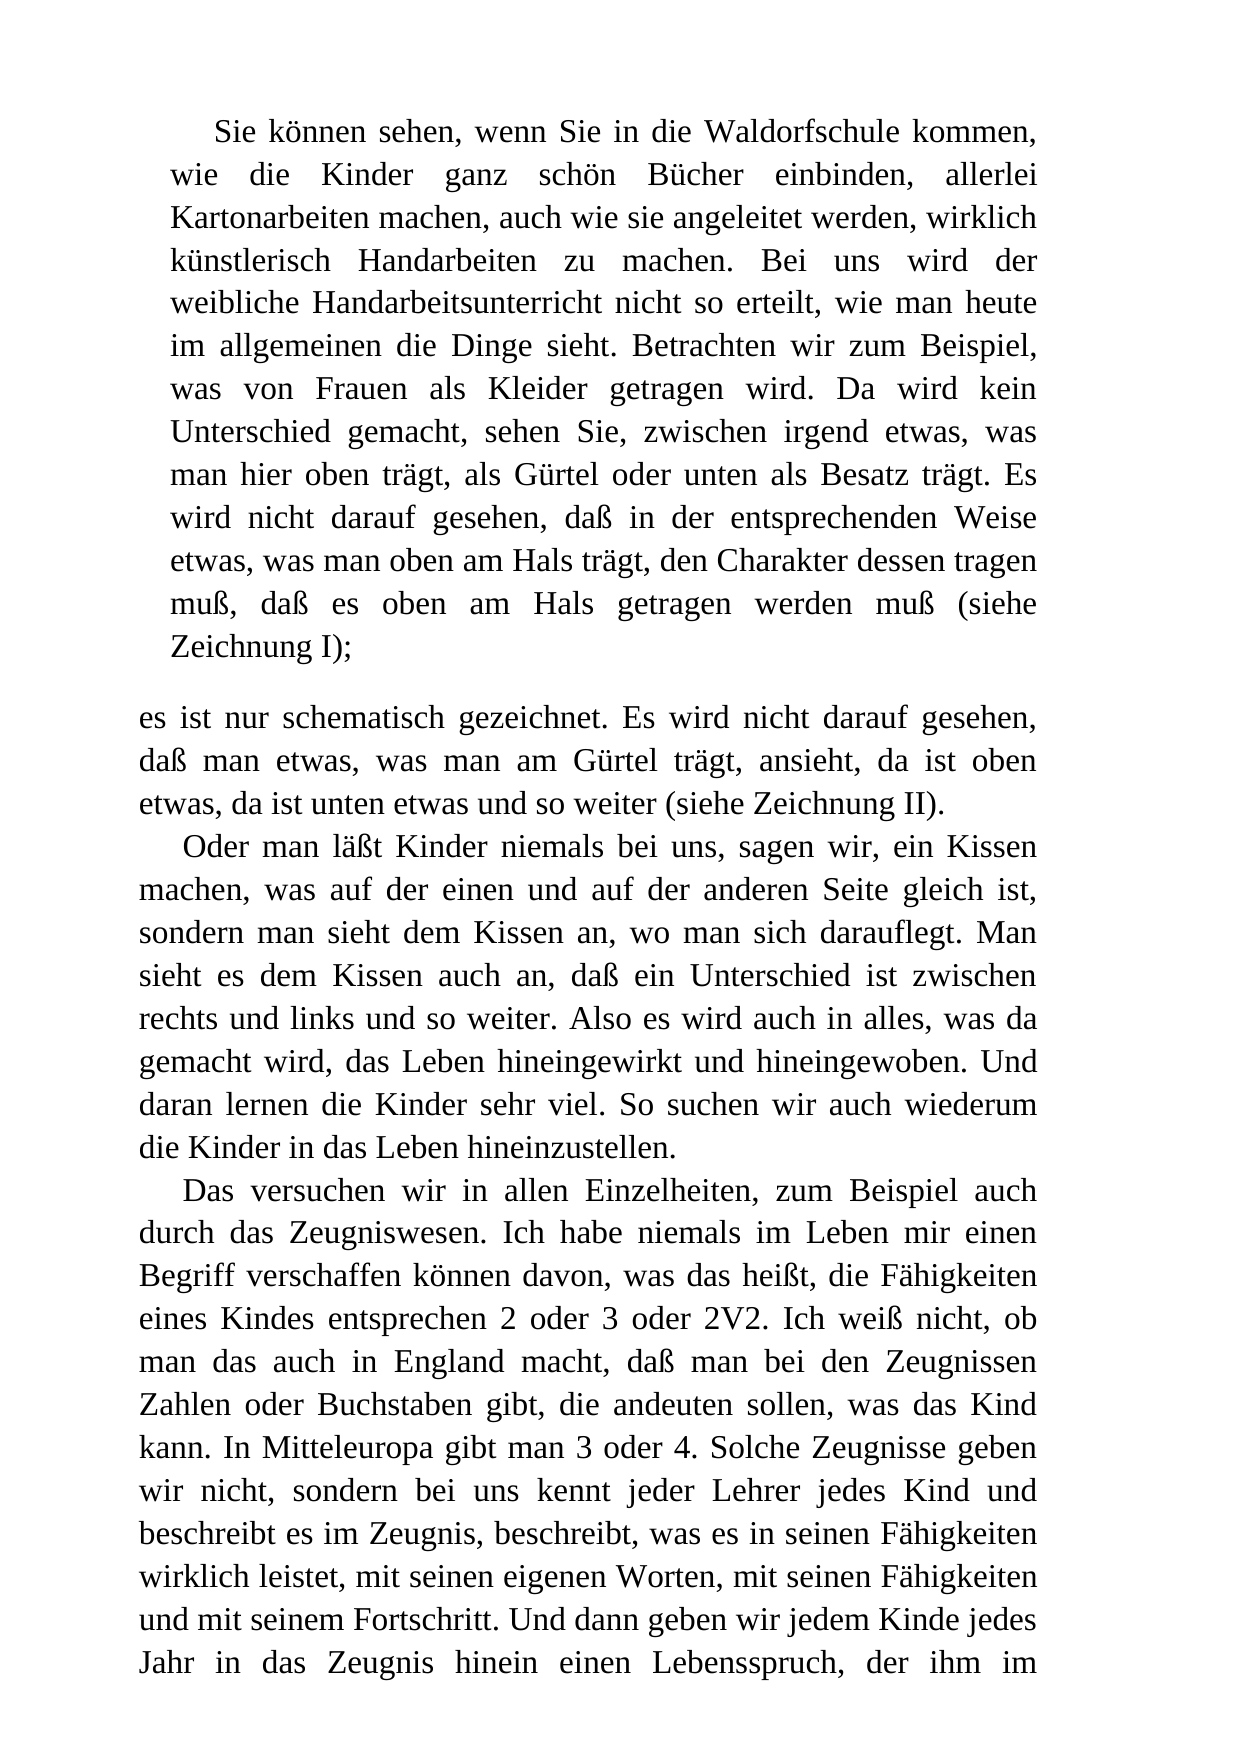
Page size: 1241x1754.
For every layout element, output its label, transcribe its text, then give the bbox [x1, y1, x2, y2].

text Sie können sehen, wenn Sie in die Waldorfschule kommen, wie die Kinder ganz schön Bücher einbinden, allerlei Kartonarbeiten machen, auch wie sie angeleitet werden, wirklich künstlerisch Handarbeiten zu machen. Bei uns wird der weibliche Handarbeitsunterricht nicht so erteilt, wie man heute im allgemeinen die Dinge sieht. Betrachten wir zum Beispiel, was von Frauen als Kleider getragen wird. Da wird kein Unterschied gemacht, sehen Sie, zwischen irgend etwas, was man hier oben trägt, als Gürtel oder unten als Besatz trägt. Es wird nicht darauf gesehen, daß in der entsprechenden Weise etwas, was man oben am Hals trägt, den Charakter dessen tragen muß, daß es oben am Hals getragen werden muß (siehe Zeichnung I); [170, 111, 1038, 664]
text Das versuchen wir in allen Einzelheiten, zum Beispiel auch durch das Zeugniswesen. Ich habe niemals im Leben mir einen Begriff verschaffen können davon, was das heißt, die Fähigkeiten eines Kindes entsprechen 2 oder 3 oder 2V2. Ich weiß nicht, ob man das auch in England macht, daß man bei den Zeugnissen Zahlen oder Buchstaben gibt, die andeuten sollen, was das Kind kann. In Mitteleuropa gibt man 3 oder 4. Solche Zeugnisse geben wir nicht, sondern bei uns kennt jeder Lehrer jedes Kind und beschreibt es im Zeugnis, beschreibt, was es in seinen Fähigkeiten wirklich leistet, mit seinen eigenen Worten, mit seinen Fähigkeiten und mit seinem Fortschritt. Und dann geben wir jedem Kinde jedes Jahr in das Zeugnis hinein einen Lebensspruch, der ihm im [139, 1170, 1038, 1680]
text Oder man läßt Kinder niemals bei uns, sagen wir, ein Kissen machen, was auf der einen und auf der anderen Seite gleich ist, sondern man sieht dem Kissen an, wo man sich darauflegt. Man sieht es dem Kissen auch an, daß ein Unterschied ist zwischen rechts und links und so weiter. Also es wird auch in alles, was da gemacht wird, das Leben hineingewirkt und hineingewoben. Und daran lernen die Kinder sehr viel. So suchen wir auch wiederum die Kinder in das Leben hineinzustellen. [139, 826, 1038, 1165]
text es ist nur schematisch gezeichnet. Es wird nicht darauf gesehen, daß man etwas, was man am Gürtel trägt, ansieht, da ist oben etwas, da ist unten etwas und so weiter (siehe Zeichnung II). [139, 698, 1038, 822]
